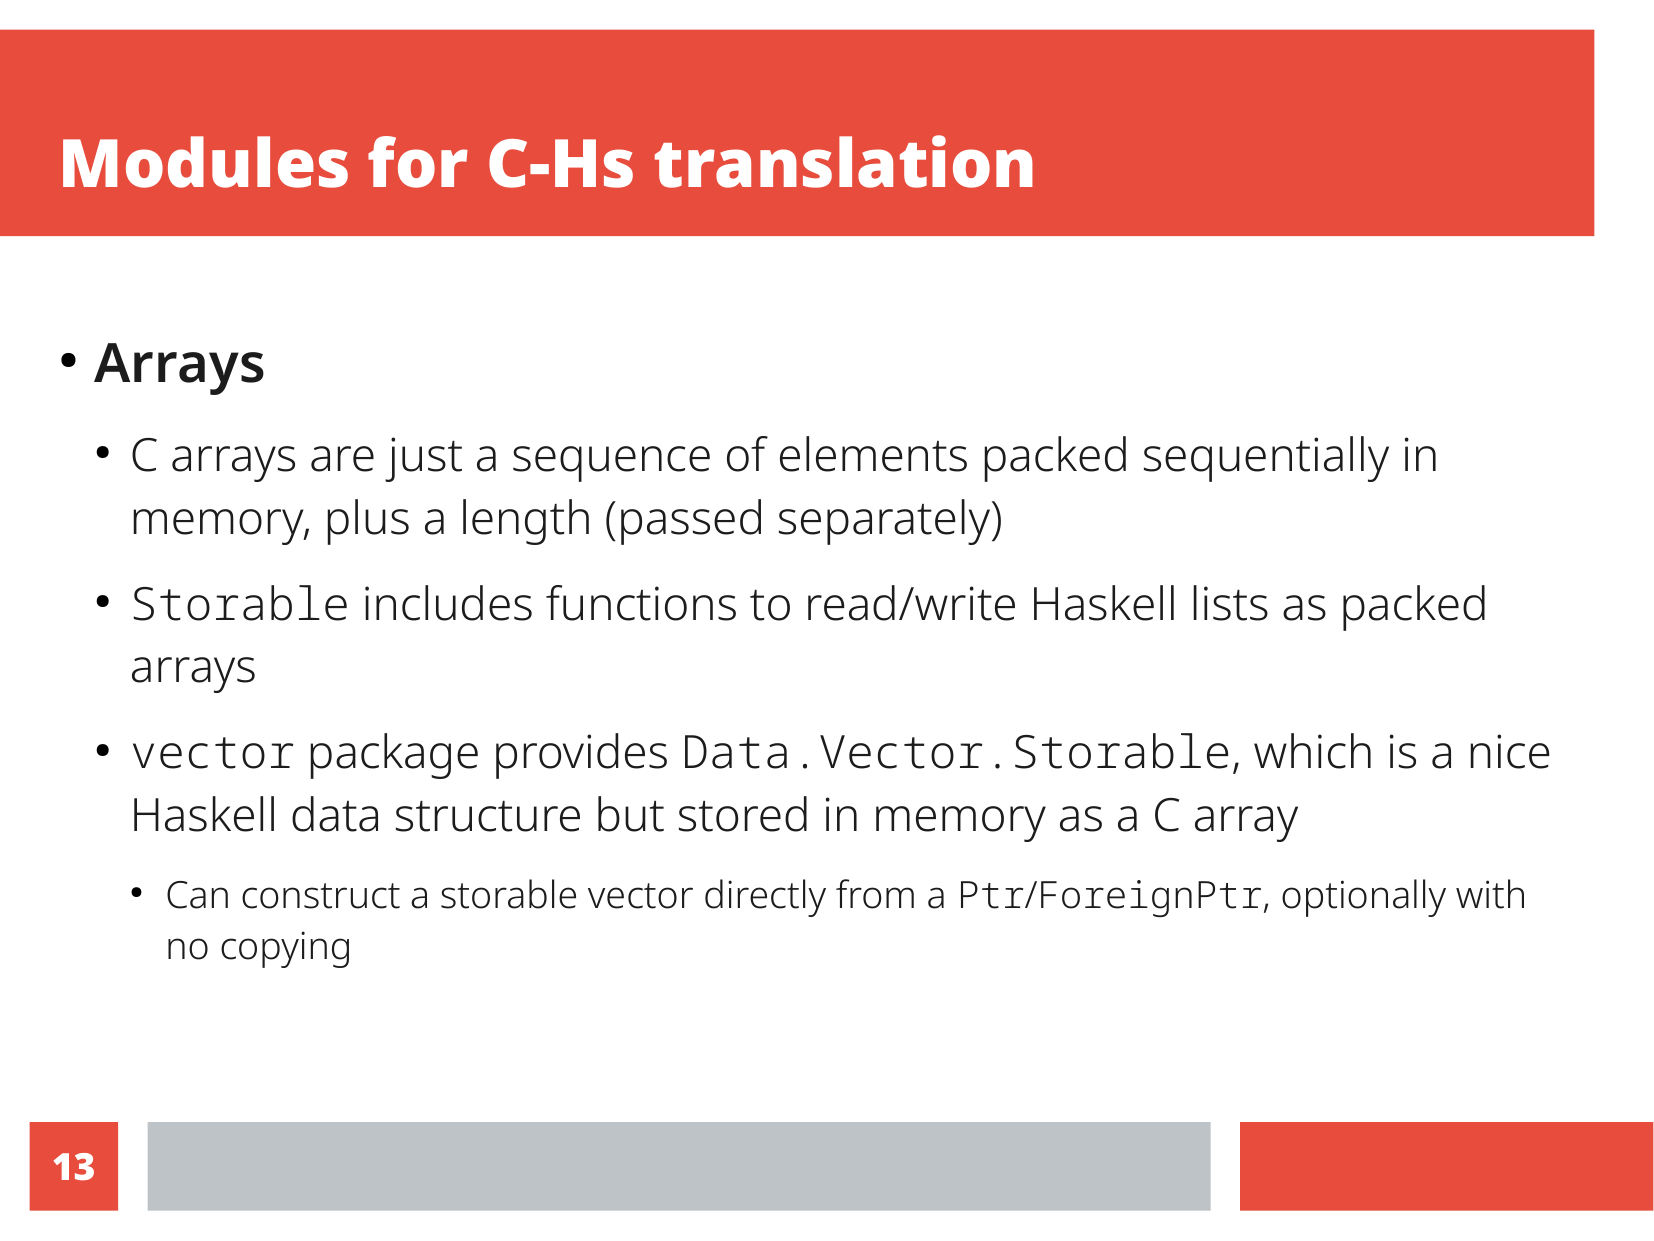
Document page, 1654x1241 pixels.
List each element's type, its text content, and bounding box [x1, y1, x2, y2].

title Modules for C-Hs translation [59, 59, 1595, 207]
list Arrays C arrays are just a sequence of elements packed sequentially in memory, plus a length (passed separately) Storable includes functions to read/write Haskell lists as packed arrays vector package provides Data.Vector.Storable, which is a nice Haskell data structure but stored in memory as a C array Can construct a storable vector directly from a Ptr/ForeignPtr, optionally with no copying [59, 324, 1565, 1093]
